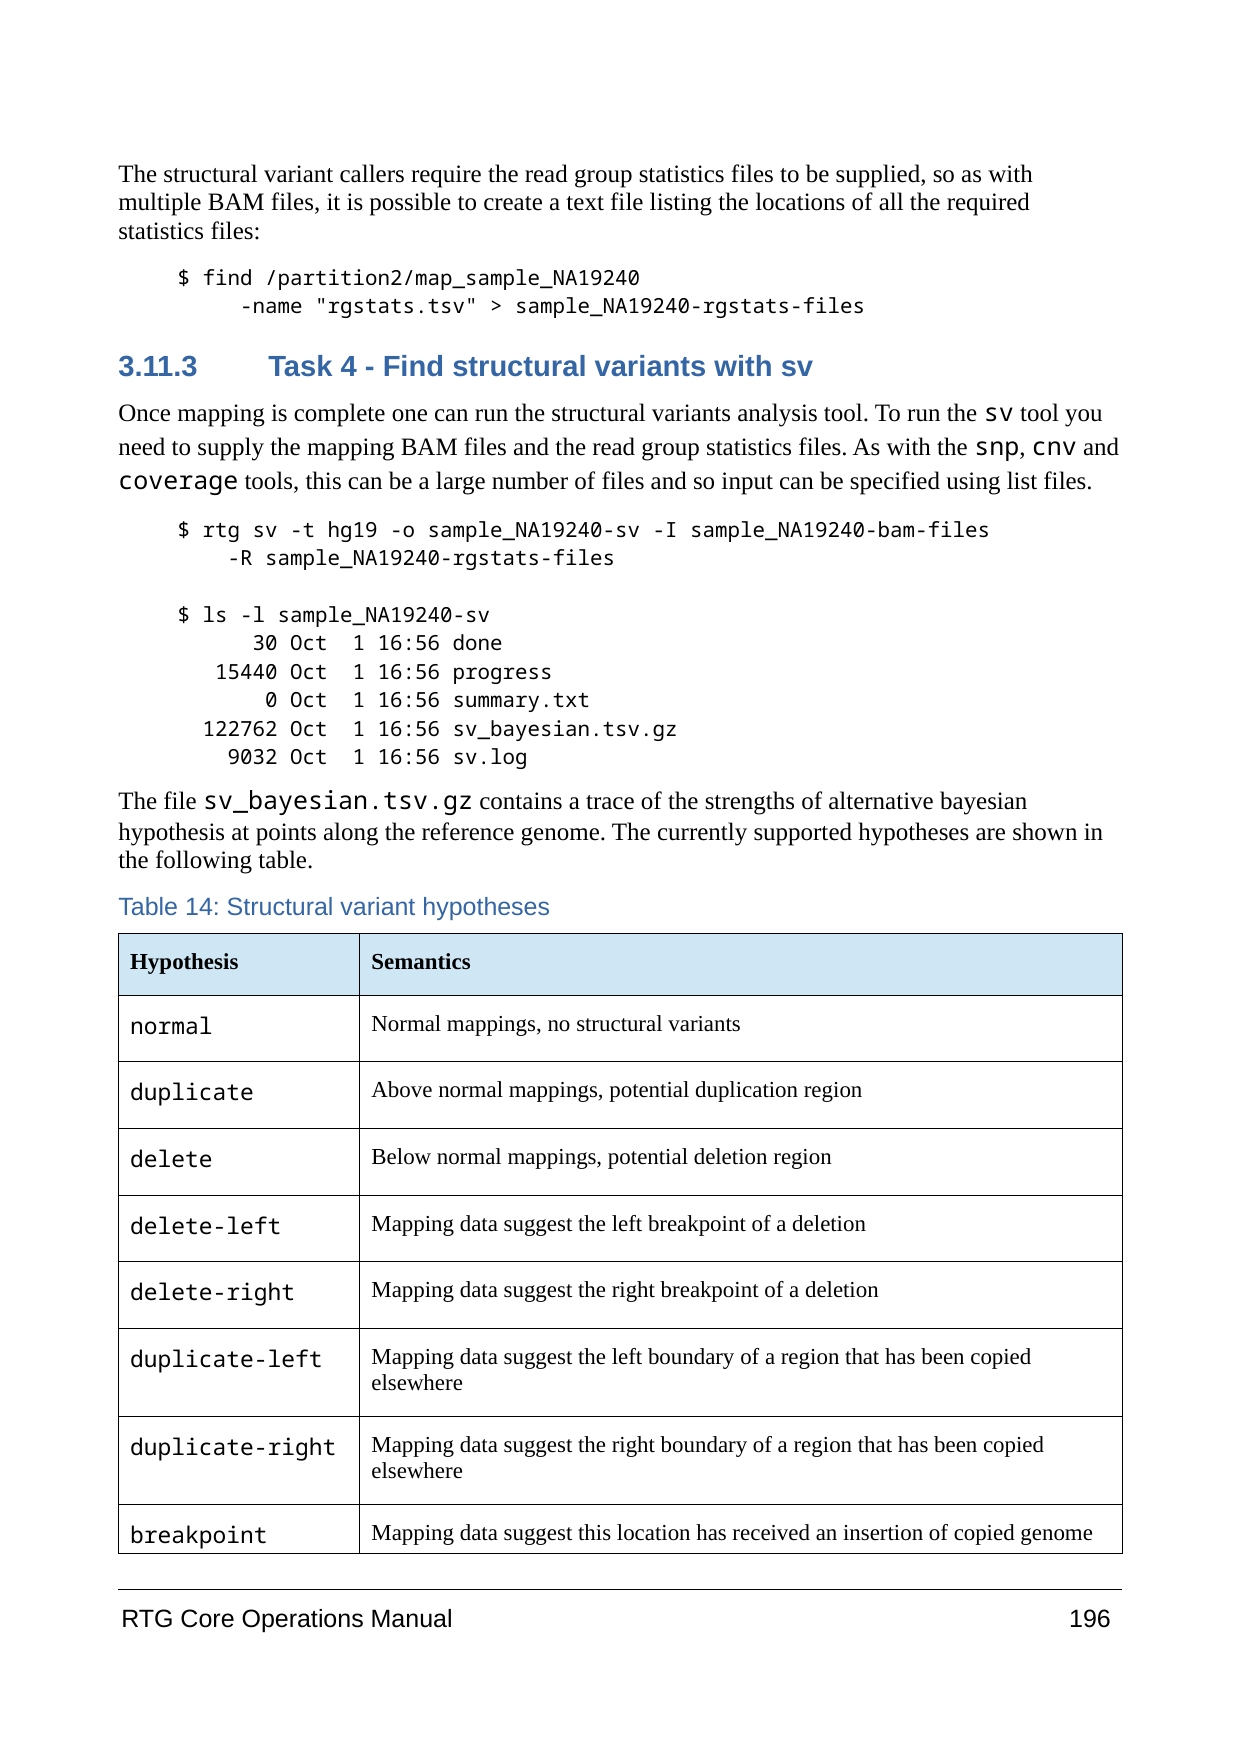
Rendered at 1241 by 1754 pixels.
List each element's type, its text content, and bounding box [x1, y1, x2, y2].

text The file sv_bayesian.tsv.gz contains a trace of the strengths of alternative bayesian hypothesis at points along the reference genome. The currently supported hypotheses are shown in the following table. [118, 782, 1122, 874]
table_cell Mapping data suggest the left breakpoint of a deletion [360, 1196, 1122, 1261]
text 122762 Oct 1 16:56 sv_bayesian.tsv.gz [177, 714, 1122, 742]
text 9032 Oct 1 16:56 sv.log [177, 742, 1122, 771]
text $ find /partition2/map_sample_NA19240 [177, 263, 1122, 291]
text The structural variant callers require the read group statistics files to be supplied, so as with multiple BAM files, it is possible to create a text file listing the locations of all the required statistics files: [118, 159, 1122, 245]
table_cell delete [119, 1129, 359, 1195]
text $ rtg sv -t hg19 -o sample_NA19240-sv -I sample_NA19240-bam-files [177, 515, 1122, 543]
table_cell breakpoint [119, 1505, 359, 1553]
text 0 Oct 1 16:56 summary.txt [177, 685, 1122, 714]
text $ ls -l sample_NA19240-sv [177, 600, 1122, 628]
table_cell Above normal mappings, potential duplication region [360, 1062, 1122, 1128]
table_cell Below normal mappings, potential deletion region [360, 1129, 1122, 1195]
table_cell Mapping data suggest the right breakpoint of a deletion [360, 1262, 1122, 1328]
subtitle Task 4 - Find structural variants with sv [118, 349, 1122, 382]
table_cell Mapping data suggest the right boundary of a region that has been copied elsewhere [360, 1417, 1122, 1504]
table_cell duplicate-left [119, 1329, 359, 1416]
table_cell delete-right [119, 1262, 359, 1328]
table_cell Mapping data suggest the left boundary of a region that has been copied elsewhere [360, 1329, 1122, 1416]
table_cell duplicate [119, 1062, 359, 1128]
text 30 Oct 1 16:56 done [177, 628, 1122, 657]
text Once mapping is complete one can run the structural variants analysis tool. To run the sv tool you need to supply the mapping BAM files and the read group statistics files. As with the snp, cnv and coverage tools, this can be a large number of files and so input can be specified using list files. [118, 395, 1122, 497]
text 15440 Oct 1 16:56 progress [177, 657, 1122, 685]
table_cell Mapping data suggest this location has received an insertion of copied genome [360, 1505, 1122, 1553]
table_cell Normal mappings, no structural variants [360, 996, 1122, 1061]
table_cell delete-left [119, 1196, 359, 1261]
table_cell duplicate-right [119, 1417, 359, 1504]
table_header Hypothesis [119, 934, 359, 995]
text Table 14: Structural variant hypotheses [118, 892, 1122, 921]
text -name "rgstats.tsv" > sample_NA19240-rgstats-files [177, 291, 1122, 319]
text -R sample_NA19240-rgstats-files [177, 543, 1122, 572]
table_header Semantics [360, 934, 1122, 995]
table_cell normal [119, 996, 359, 1061]
